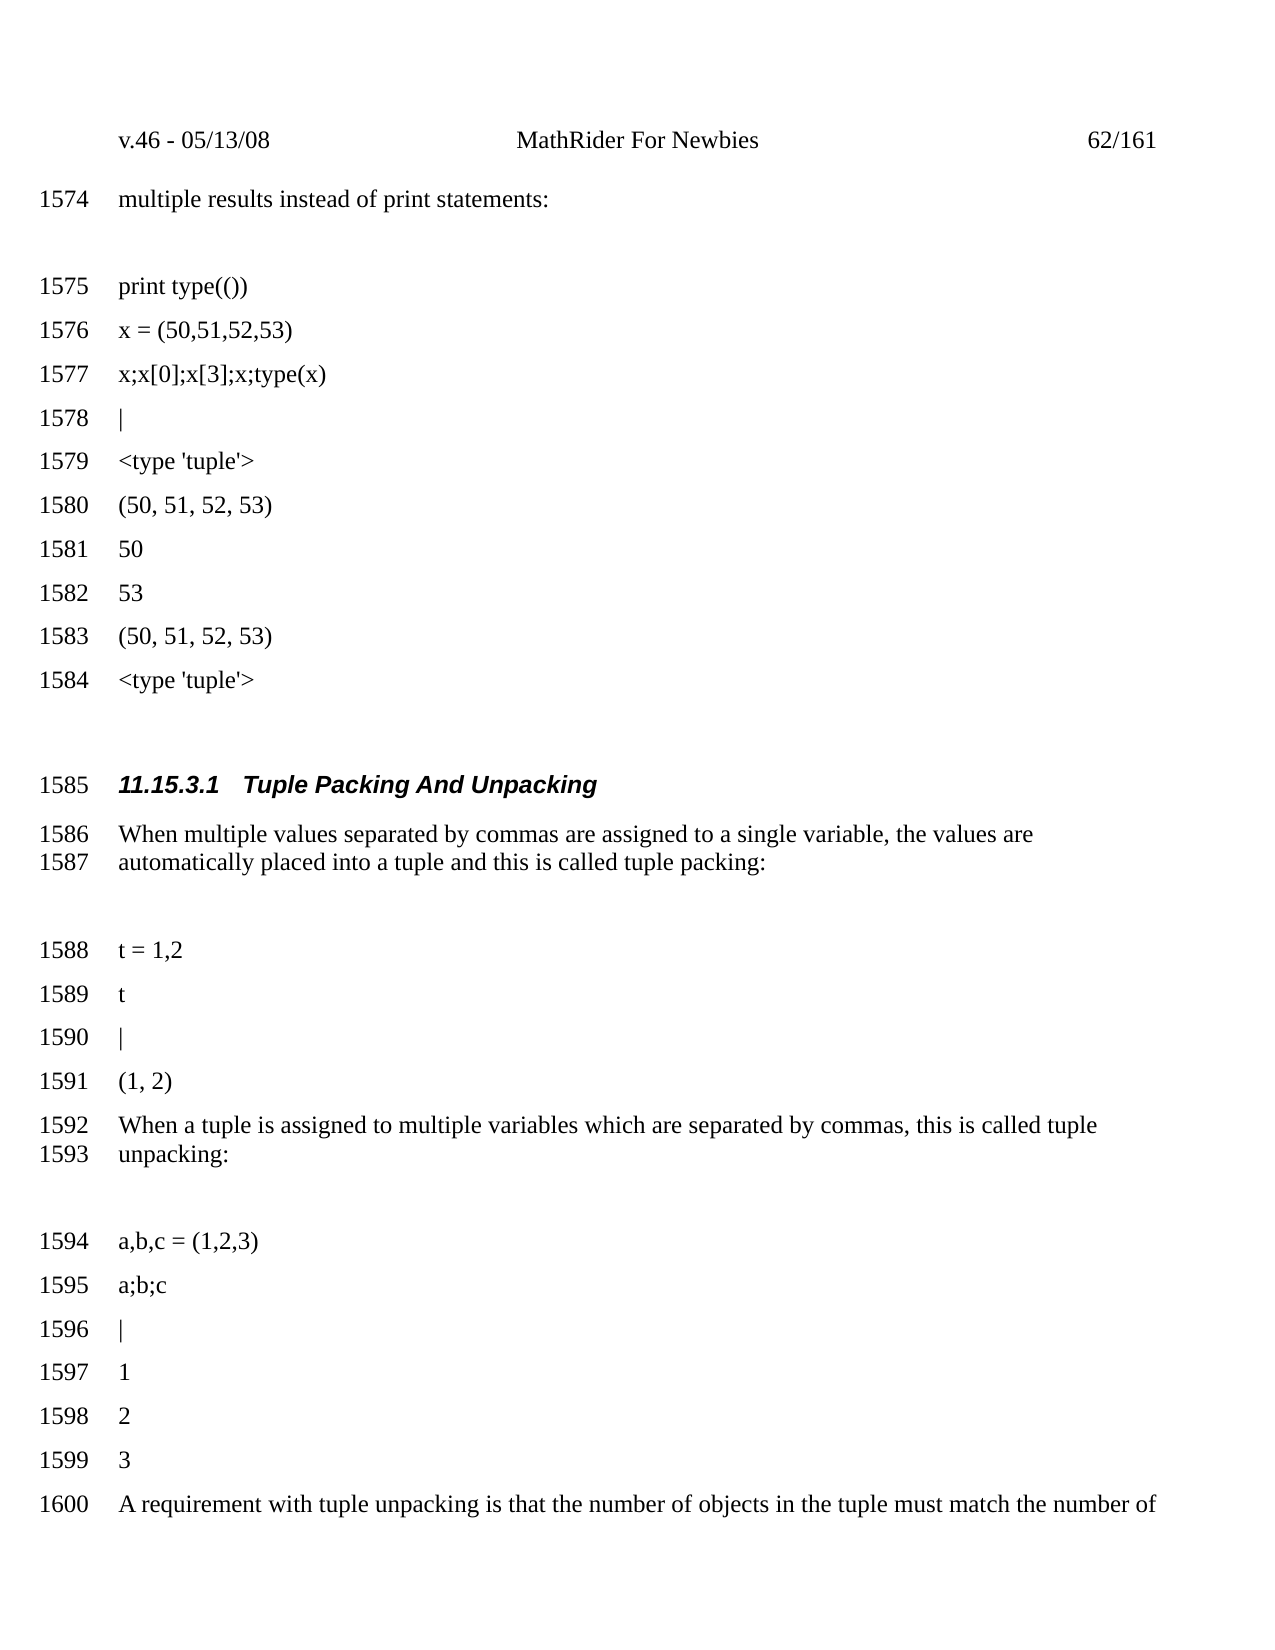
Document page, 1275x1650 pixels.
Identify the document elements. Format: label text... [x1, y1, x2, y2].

text 3 [118, 1445, 1157, 1474]
text a;b;c [118, 1270, 1157, 1299]
text When a tuple is assigned to multiple variables which are separated by commas, this is called tuple unpacking: [118, 1110, 1157, 1167]
subtitle Tuple Packing And Unpacking [118, 770, 1157, 799]
text t [118, 979, 1157, 1007]
text (50, 51, 52, 53) [118, 490, 1157, 519]
text 2 [118, 1401, 1157, 1430]
text | [118, 1314, 1157, 1342]
text When multiple values separated by commas are assigned to a single variable, the values are automatically placed into a tuple and this is called tuple packing: [118, 819, 1157, 876]
text <type 'tuple'> [118, 665, 1157, 694]
text 50 [118, 534, 1157, 563]
text A requirement with tuple unpacking is that the number of objects in the tuple must match the number of [118, 1489, 1157, 1517]
text t = 1,2 [118, 935, 1157, 964]
text | [118, 1022, 1157, 1051]
text print type(()) [118, 271, 1157, 300]
text 1 [118, 1357, 1157, 1386]
text | [118, 403, 1157, 431]
text a,b,c = (1,2,3) [118, 1226, 1157, 1255]
text 53 [118, 578, 1157, 606]
text x = (50,51,52,53) [118, 315, 1157, 344]
text (1, 2) [118, 1066, 1157, 1095]
text <type 'tuple'> [118, 446, 1157, 475]
text (50, 51, 52, 53) [118, 621, 1157, 650]
text x;x[0];x[3];x;type(x) [118, 359, 1157, 388]
text multiple results instead of print statements: [118, 184, 1157, 213]
